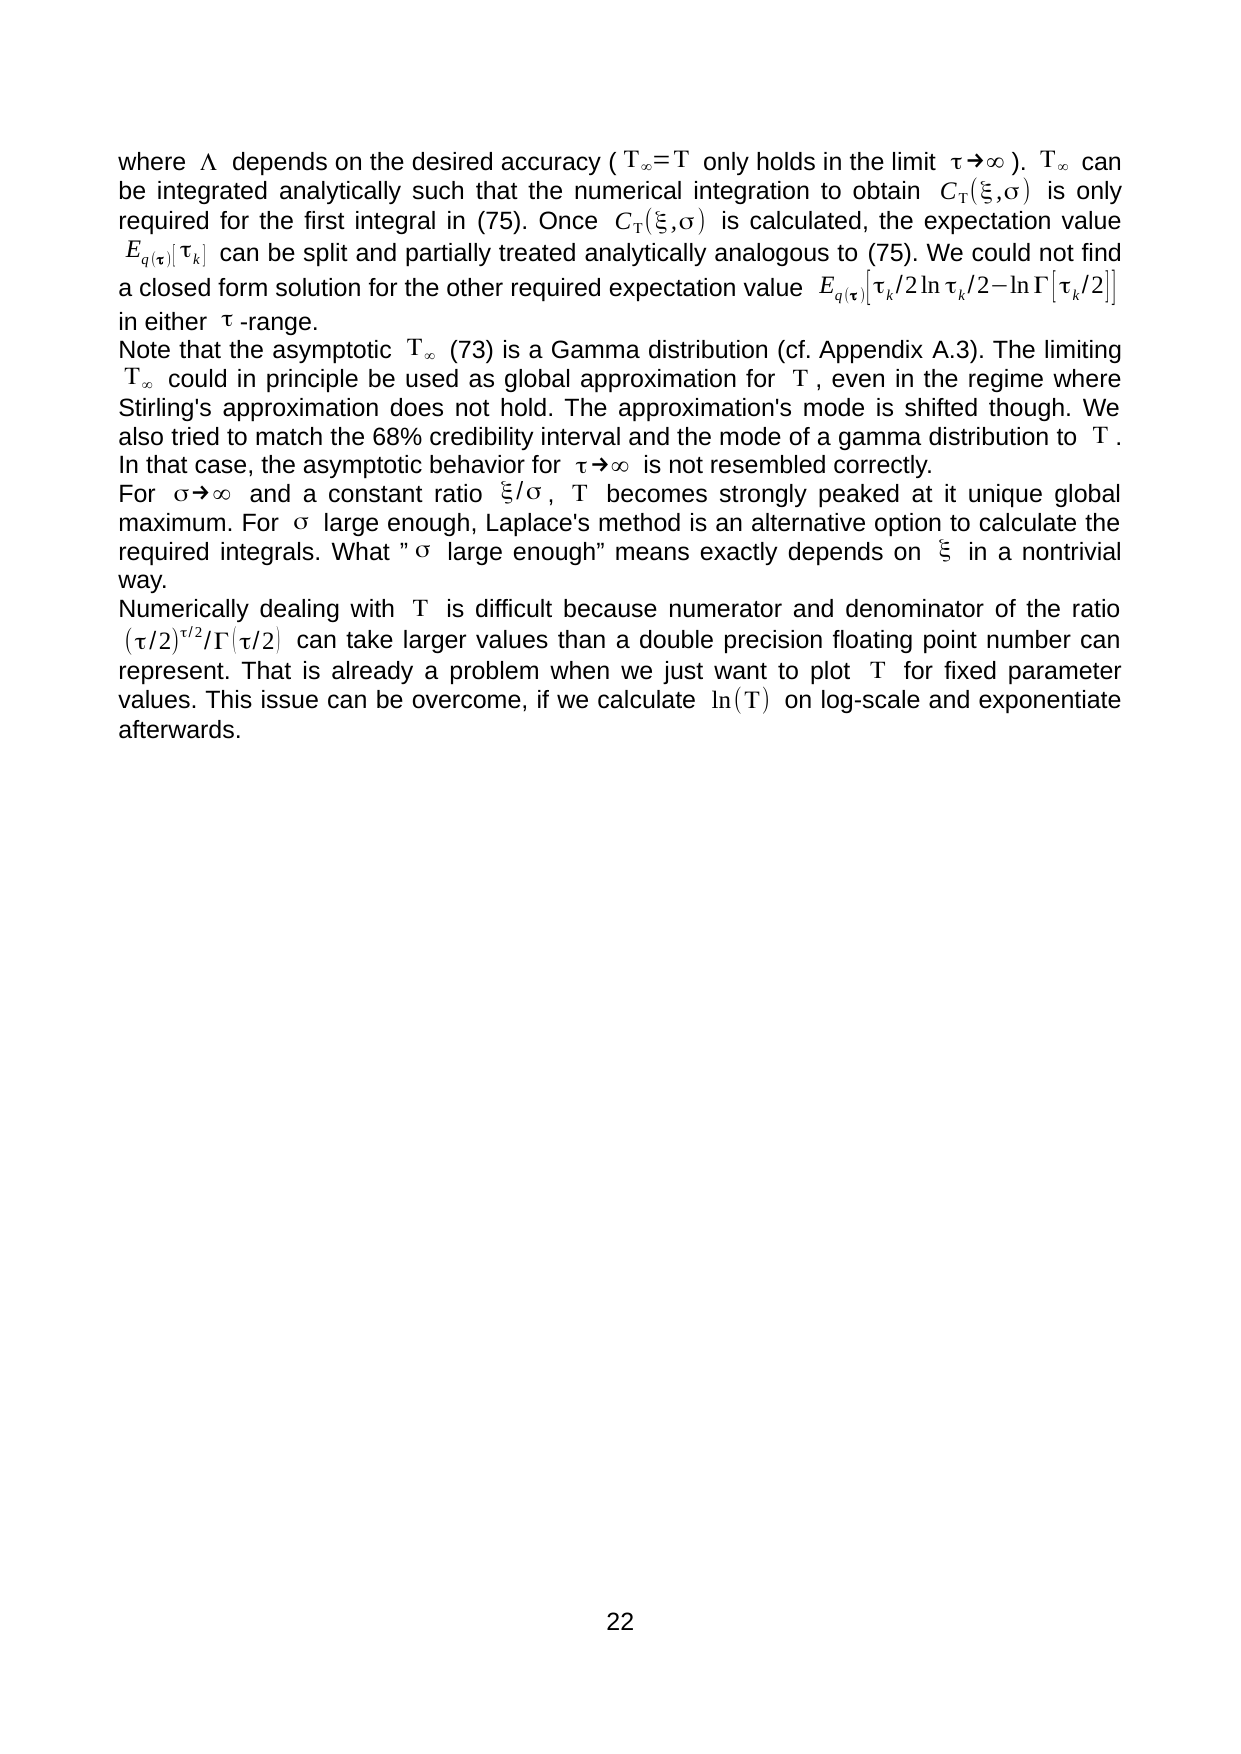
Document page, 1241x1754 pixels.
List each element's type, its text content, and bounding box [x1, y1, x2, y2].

text Note that the asymptotic (73) is a Gamma distribution (cf. Appendix A.3). The limiting could in principle be used as global approximation for , even in the regime where Stirling's approximation does not hold. The approximation's mode is shifted though. We also tried to match the 68% credibility interval and the mode of a gamma distribution to . In that case, the asymptotic behavior for is not resembled correctly. [118, 336, 1122, 479]
text For and a constant ratio , becomes strongly peaked at it unique global maximum. For large enough, Laplace's method is an alternative option to calculate the required integrals. What ” large enough” means exactly depends on in a nontrivial way. [118, 479, 1122, 594]
text where depends on the desired accuracy ( only holds in the limit ). can be integrated analytically such that the numerical integration to obtain is only required for the first integral in (75). Once is calculated, the expectation value can be split and partially treated analytically analogous to (75). We could not find a closed form solution for the other required expectation value in either ‑range. [118, 147, 1122, 336]
text Numerically dealing with is difficult because numerator and denominator of the ratio can take larger values than a double precision floating point number can represent. That is already a problem when we just want to plot for fixed parameter values. This issue can be overcome, if we calculate on log-scale and exponentiate afterwards. [118, 594, 1122, 744]
